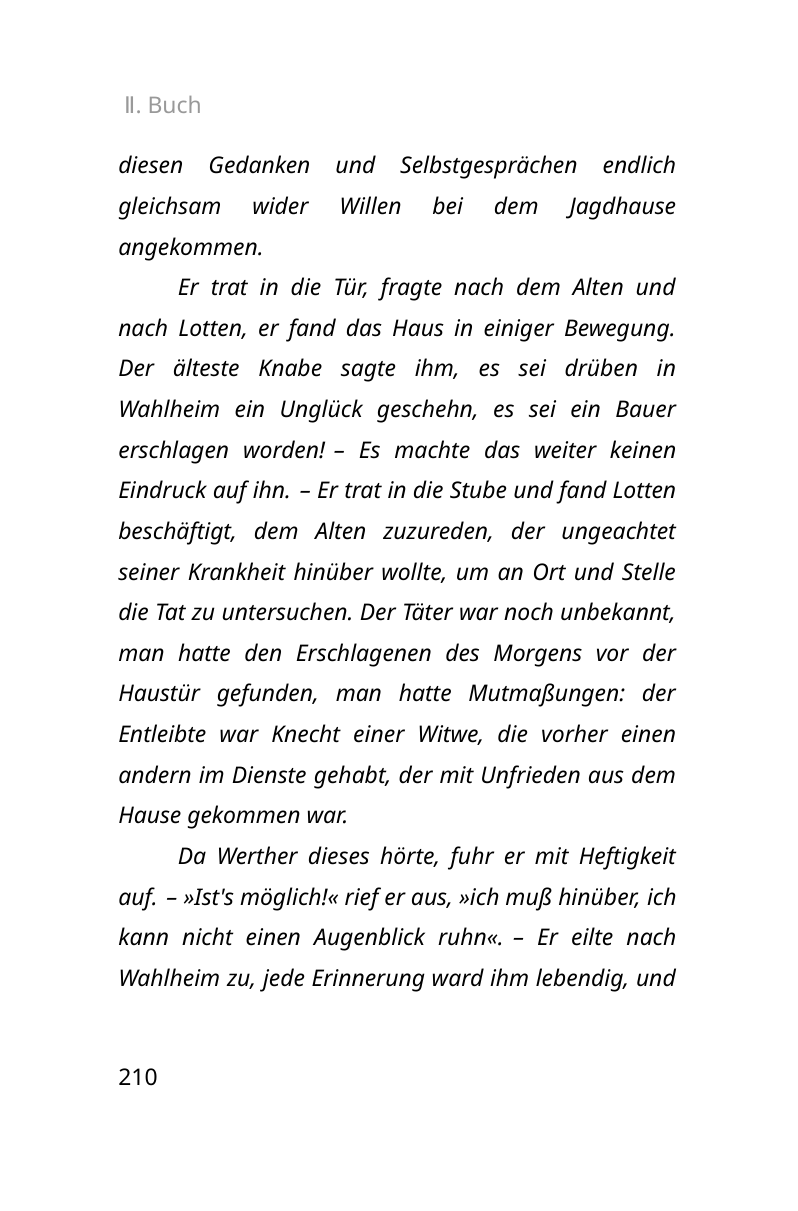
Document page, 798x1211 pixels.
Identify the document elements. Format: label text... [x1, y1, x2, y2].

text diesen Gedanken und Selbstgesprächen endlich gleichsam wider Willen bei dem Jagdhause angekommen. [118, 149, 679, 262]
text Er trat in die Tür, fragte nach dem Alten und nach Lotten, er fand das Haus in einiger Bewegung. Der älteste Knabe sagte ihm, es sei drüben in Wahlheim ein Unglück geschehn, es sei ein Bauer erschlagen worden! – Es machte das weiter keinen Eindruck auf ihn. – Er trat in die Stube und fand Lotten beschäftigt, dem Alten zuzureden, der ungeachtet seiner Krankheit hinüber wollte, um an Ort und Stelle die Tat zu untersuchen. Der Täter war noch unbekannt, man hatte den Erschlagenen des Morgens vor der Haustür gefunden, man hatte Mutmaßungen: der Entleibte war Knecht einer Witwe, die vorher einen andern im Dienste gehabt, der mit Unfrieden aus dem Hause gekommen war. [118, 271, 679, 831]
text Da Werther dieses hörte, fuhr er mit Heftigkeit auf. – »Ist's möglich!« rief er aus, »ich muß hinüber, ich kann nicht einen Augenblick ruhn«. – Er eilte nach Wahlheim zu, jede Erinnerung ward ihm lebendig, und [118, 840, 679, 993]
